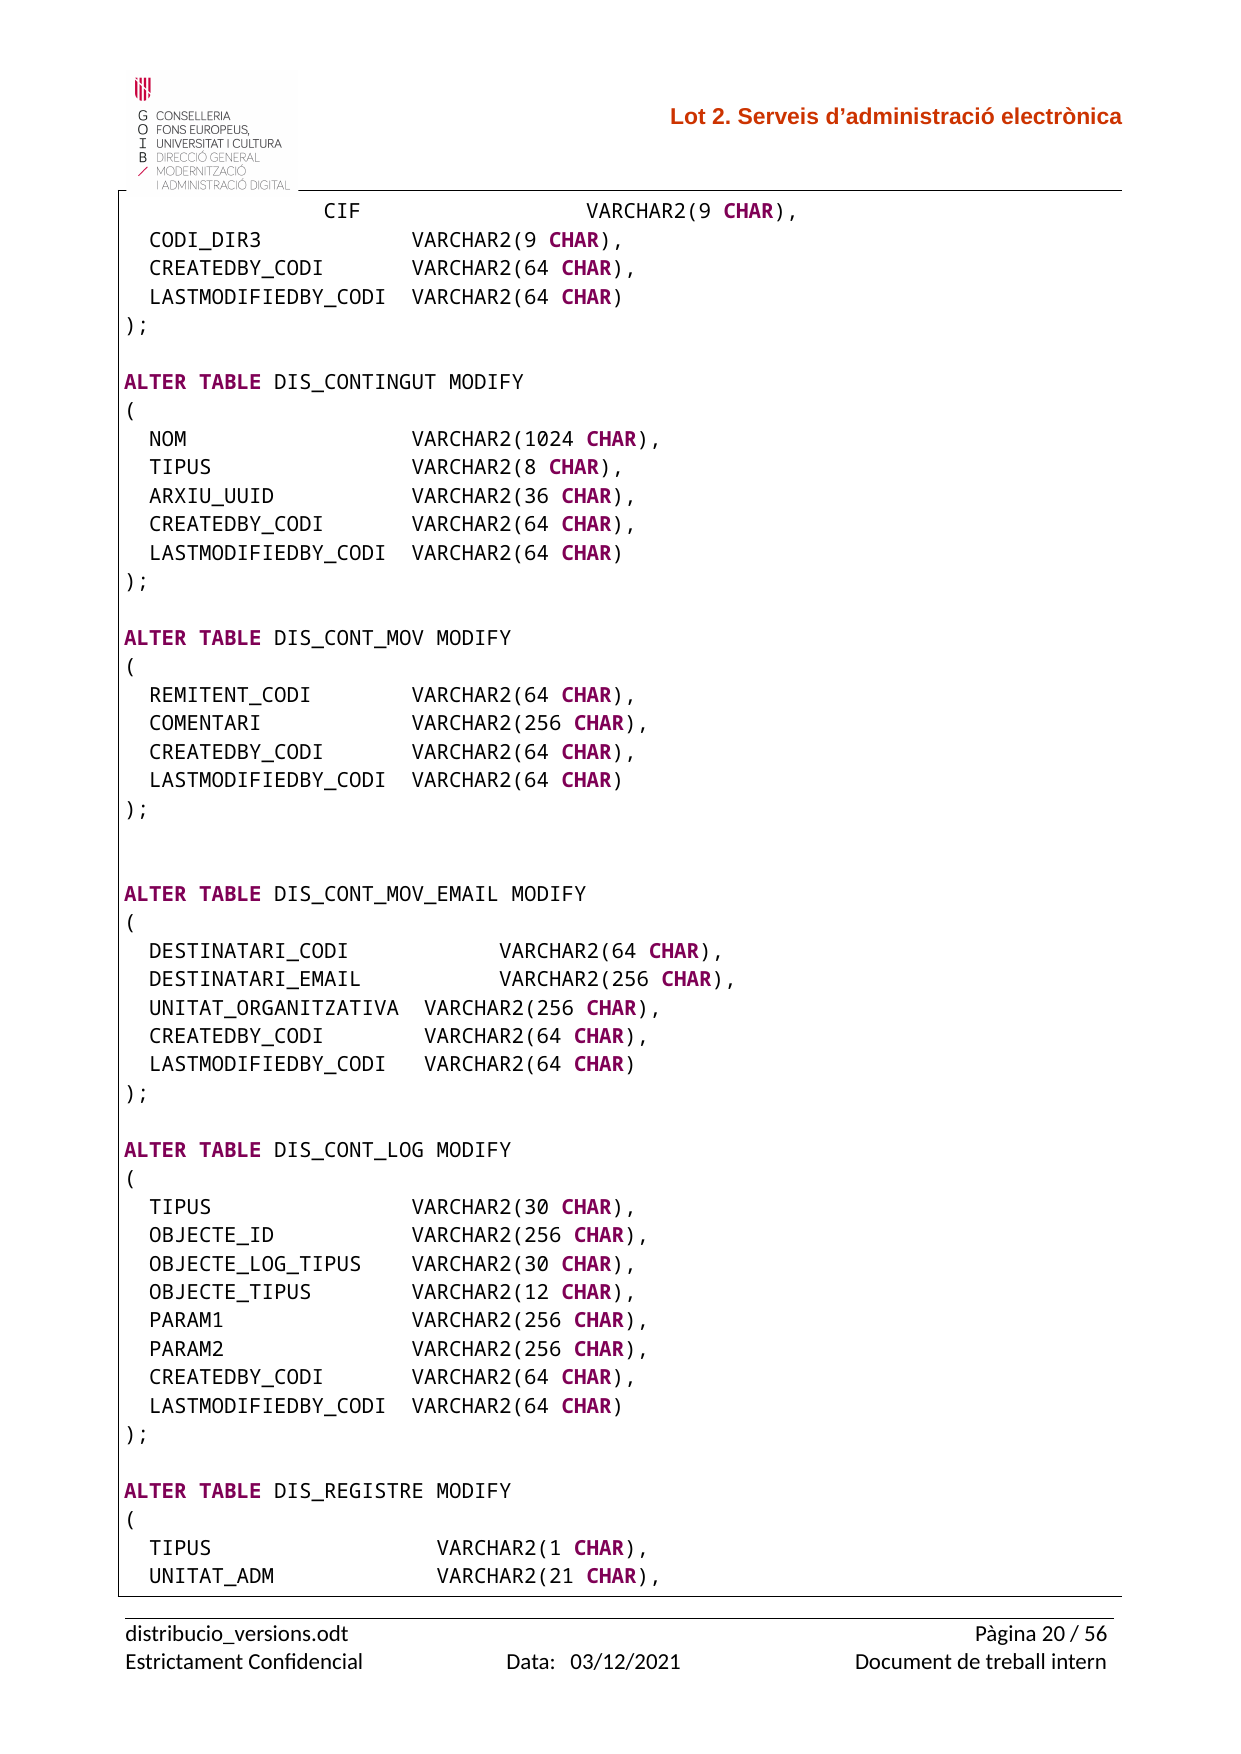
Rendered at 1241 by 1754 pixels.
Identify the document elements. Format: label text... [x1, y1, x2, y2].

table_header CIF VARCHAR2(9 CHAR), CODI_DIR3 VARCHAR2(9 CHAR), CREATEDBY_CODI VARCHAR2(64 CHAR), LASTMODIFIEDBY_CODI VARCHAR2(64 CHAR) ); ALTER TABLE DIS_CONTINGUT MODIFY ( NOM VARCHAR2(1024 CHAR), TIPUS VARCHAR2(8 CHAR), ARXIU_UUID VARCHAR2(36 CHAR), CREATEDBY_CODI VARCHAR2(64 CHAR), LASTMODIFIEDBY_CODI VARCHAR2(64 CHAR) ); ALTER TABLE DIS_CONT_MOV MODIFY ( REMITENT_CODI VARCHAR2(64 CHAR), COMENTARI VARCHAR2(256 CHAR), CREATEDBY_CODI VARCHAR2(64 CHAR), LASTMODIFIEDBY_CODI VARCHAR2(64 CHAR) ); ALTER TABLE DIS_CONT_MOV_EMAIL MODIFY ( DESTINATARI_CODI VARCHAR2(64 CHAR), DESTINATARI_EMAIL VARCHAR2(256 CHAR), UNITAT_ORGANITZATIVA VARCHAR2(256 CHAR), CREATEDBY_CODI VARCHAR2(64 CHAR), LASTMODIFIEDBY_CODI VARCHAR2(64 CHAR) ); ALTER TABLE DIS_CONT_LOG MODIFY ( TIPUS VARCHAR2(30 CHAR), OBJECTE_ID VARCHAR2(256 CHAR), OBJECTE_LOG_TIPUS VARCHAR2(30 CHAR), OBJECTE_TIPUS VARCHAR2(12 CHAR), PARAM1 VARCHAR2(256 CHAR), PARAM2 VARCHAR2(256 CHAR), CREATEDBY_CODI VARCHAR2(64 CHAR), LASTMODIFIEDBY_CODI VARCHAR2(64 CHAR) ); ALTER TABLE DIS_REGISTRE MODIFY ( TIPUS VARCHAR2(1 CHAR), UNITAT_ADM VARCHAR2(21 CHAR), [119, 191, 1122, 1596]
picture [126, 70, 299, 197]
